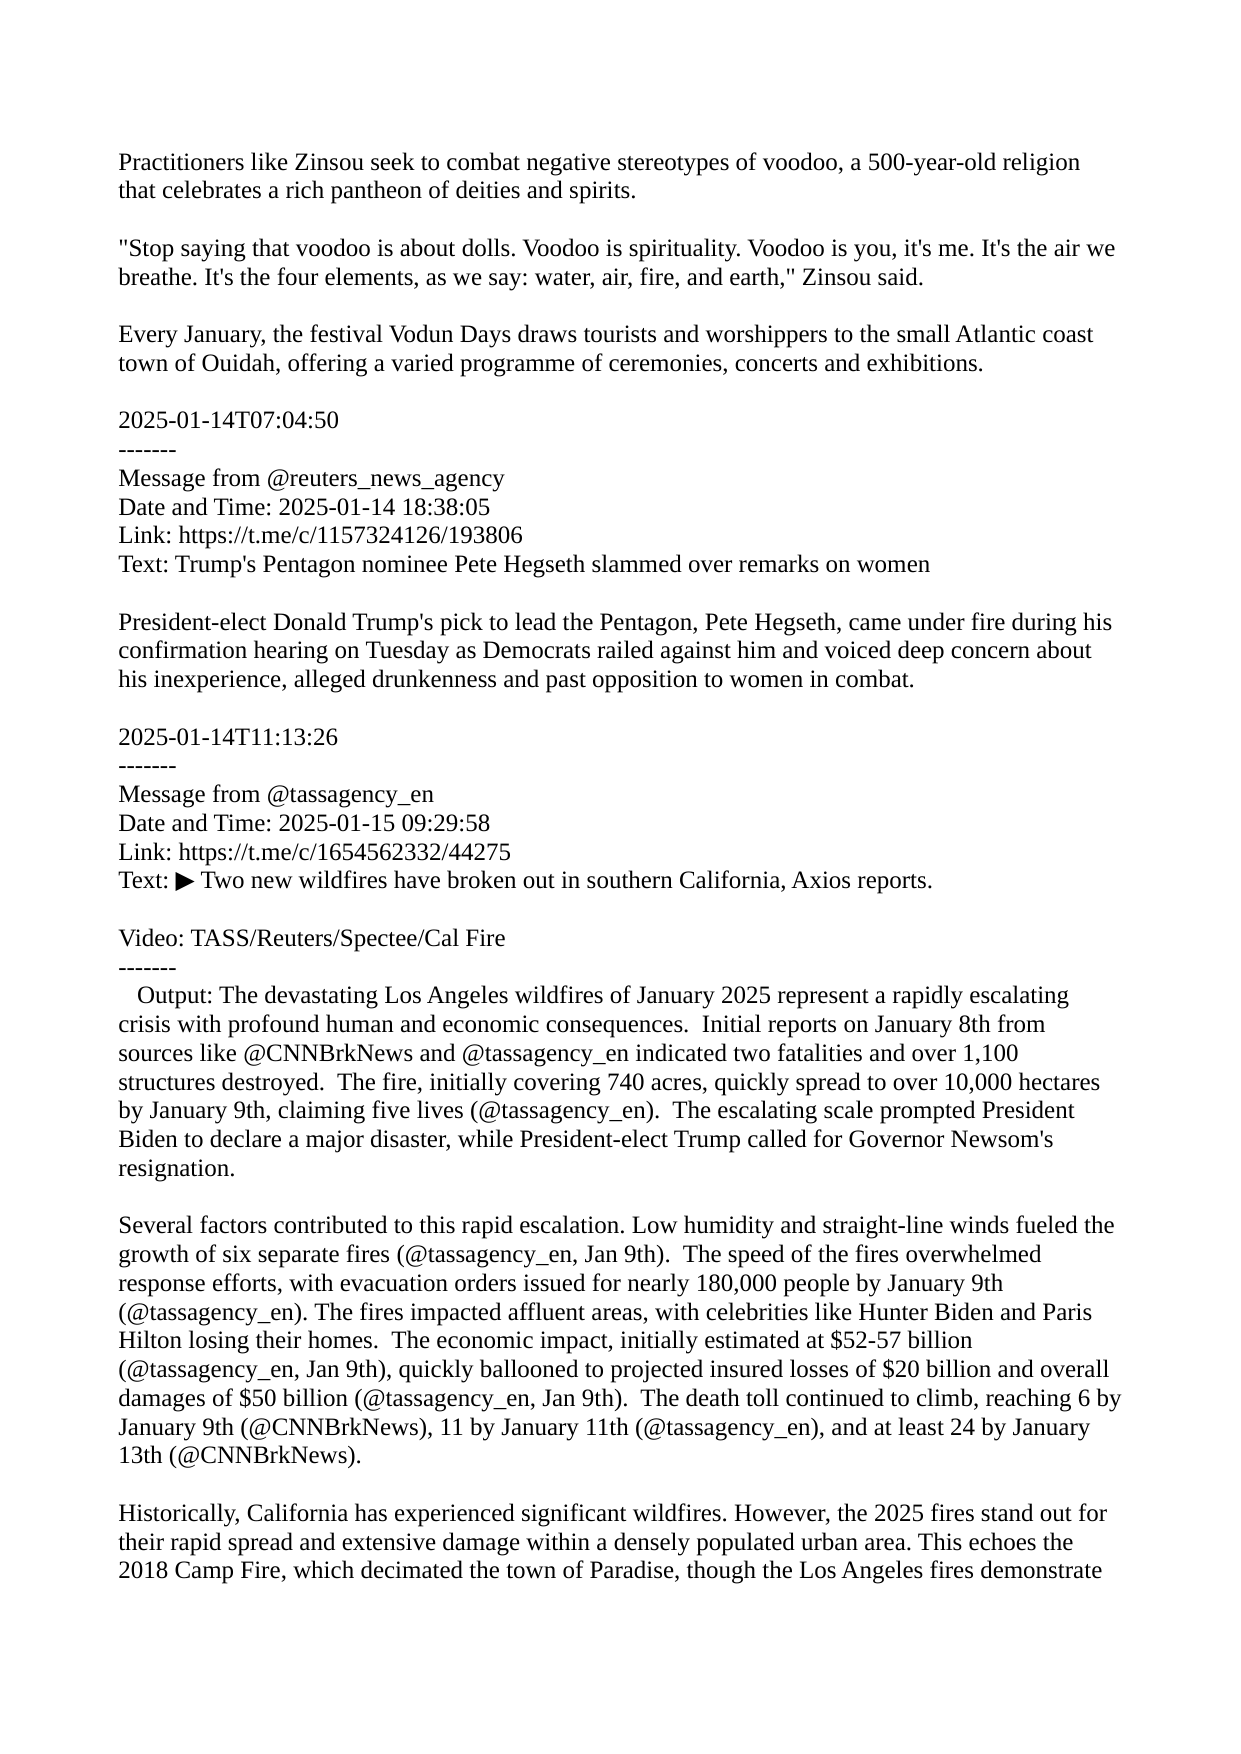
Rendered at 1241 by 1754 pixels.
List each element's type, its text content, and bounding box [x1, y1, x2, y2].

text Every January, the festival Vodun Days draws tourists and worshippers to the small Atlantic coast town of Ouidah, offering a varied programme of ceremonies, concerts and exhibitions. [118, 319, 1122, 377]
text President-elect Donald Trump's pick to lead the Pentagon, Pete Hegseth, came under fire during his confirmation hearing on Tuesday as Democrats railed against him and voiced deep concern about his inexperience, alleged drunkenness and past opposition to women in combat. [118, 607, 1122, 693]
text "Stop saying that voodoo is about dolls. Voodoo is spirituality. Voodoo is you, it's me. It's the air we breathe. It's the four elements, as we say: water, air, fire, and earth," Zinsou said. [118, 233, 1122, 291]
text Message from @reuters_news_agency [118, 463, 1122, 492]
text Text: ▶️ Two new wildfires have broken out in southern California, Axios reports. [118, 866, 1122, 894]
text Practitioners like Zinsou seek to combat negative stereotypes of voodoo, a 500-year-old religion that celebrates a rich pantheon of deities and spirits. [118, 147, 1122, 204]
text Link: https://t.me/c/1157324126/193806 [118, 521, 1122, 549]
text Video: TASS/Reuters/Spectee/Cal Fire [118, 923, 1122, 952]
text Date and Time: 2025-01-14 18:38:05 [118, 492, 1122, 521]
text Text: Trump's Pentagon nominee Pete Hegseth slammed over remarks on women [118, 549, 1122, 578]
text ------- [118, 952, 1122, 981]
text Date and Time: 2025-01-15 09:29:58 [118, 808, 1122, 837]
text ------- [118, 751, 1122, 779]
text 2025-01-14T11:13:26 [118, 722, 1122, 751]
text Several factors contributed to this rapid escalation. Low humidity and straight-line winds fueled the growth of six separate fires (@tassagency_en, Jan 9th). The speed of the fires overwhelmed response efforts, with evacuation orders issued for nearly 180,000 people by January 9th (@tassagency_en). The fires impacted affluent areas, with celebrities like Hunter Biden and Paris Hilton losing their homes. The economic impact, initially estimated at $52-57 billion (@tassagency_en, Jan 9th), quickly ballooned to projected insured losses of $20 billion and overall damages of $50 billion (@tassagency_en, Jan 9th). The death toll continued to climb, reaching 6 by January 9th (@CNNBrkNews), 11 by January 11th (@tassagency_en), and at least 24 by January 13th (@CNNBrkNews). [118, 1211, 1122, 1469]
text Message from @tassagency_en [118, 779, 1122, 808]
text Link: https://t.me/c/1654562332/44275 [118, 837, 1122, 866]
text 2025-01-14T07:04:50 [118, 406, 1122, 434]
text Output: The devastating Los Angeles wildfires of January 2025 represent a rapidly escalating crisis with profound human and economic consequences. Initial reports on January 8th from sources like @CNNBrkNews and @tassagency_en indicated two fatalities and over 1,100 structures destroyed. The fire, initially covering 740 acres, quickly spread to over 10,000 hectares by January 9th, claiming five lives (@tassagency_en). The escalating scale prompted President Biden to declare a major disaster, while President-elect Trump called for Governor Newsom's resignation. [118, 981, 1122, 1182]
text Historically, California has experienced significant wildfires. However, the 2025 fires stand out for their rapid spread and extensive damage within a densely populated urban area. This echoes the 2018 Camp Fire, which decimated the town of Paradise, though the Los Angeles fires demonstrate [118, 1498, 1122, 1584]
text ------- [118, 434, 1122, 463]
